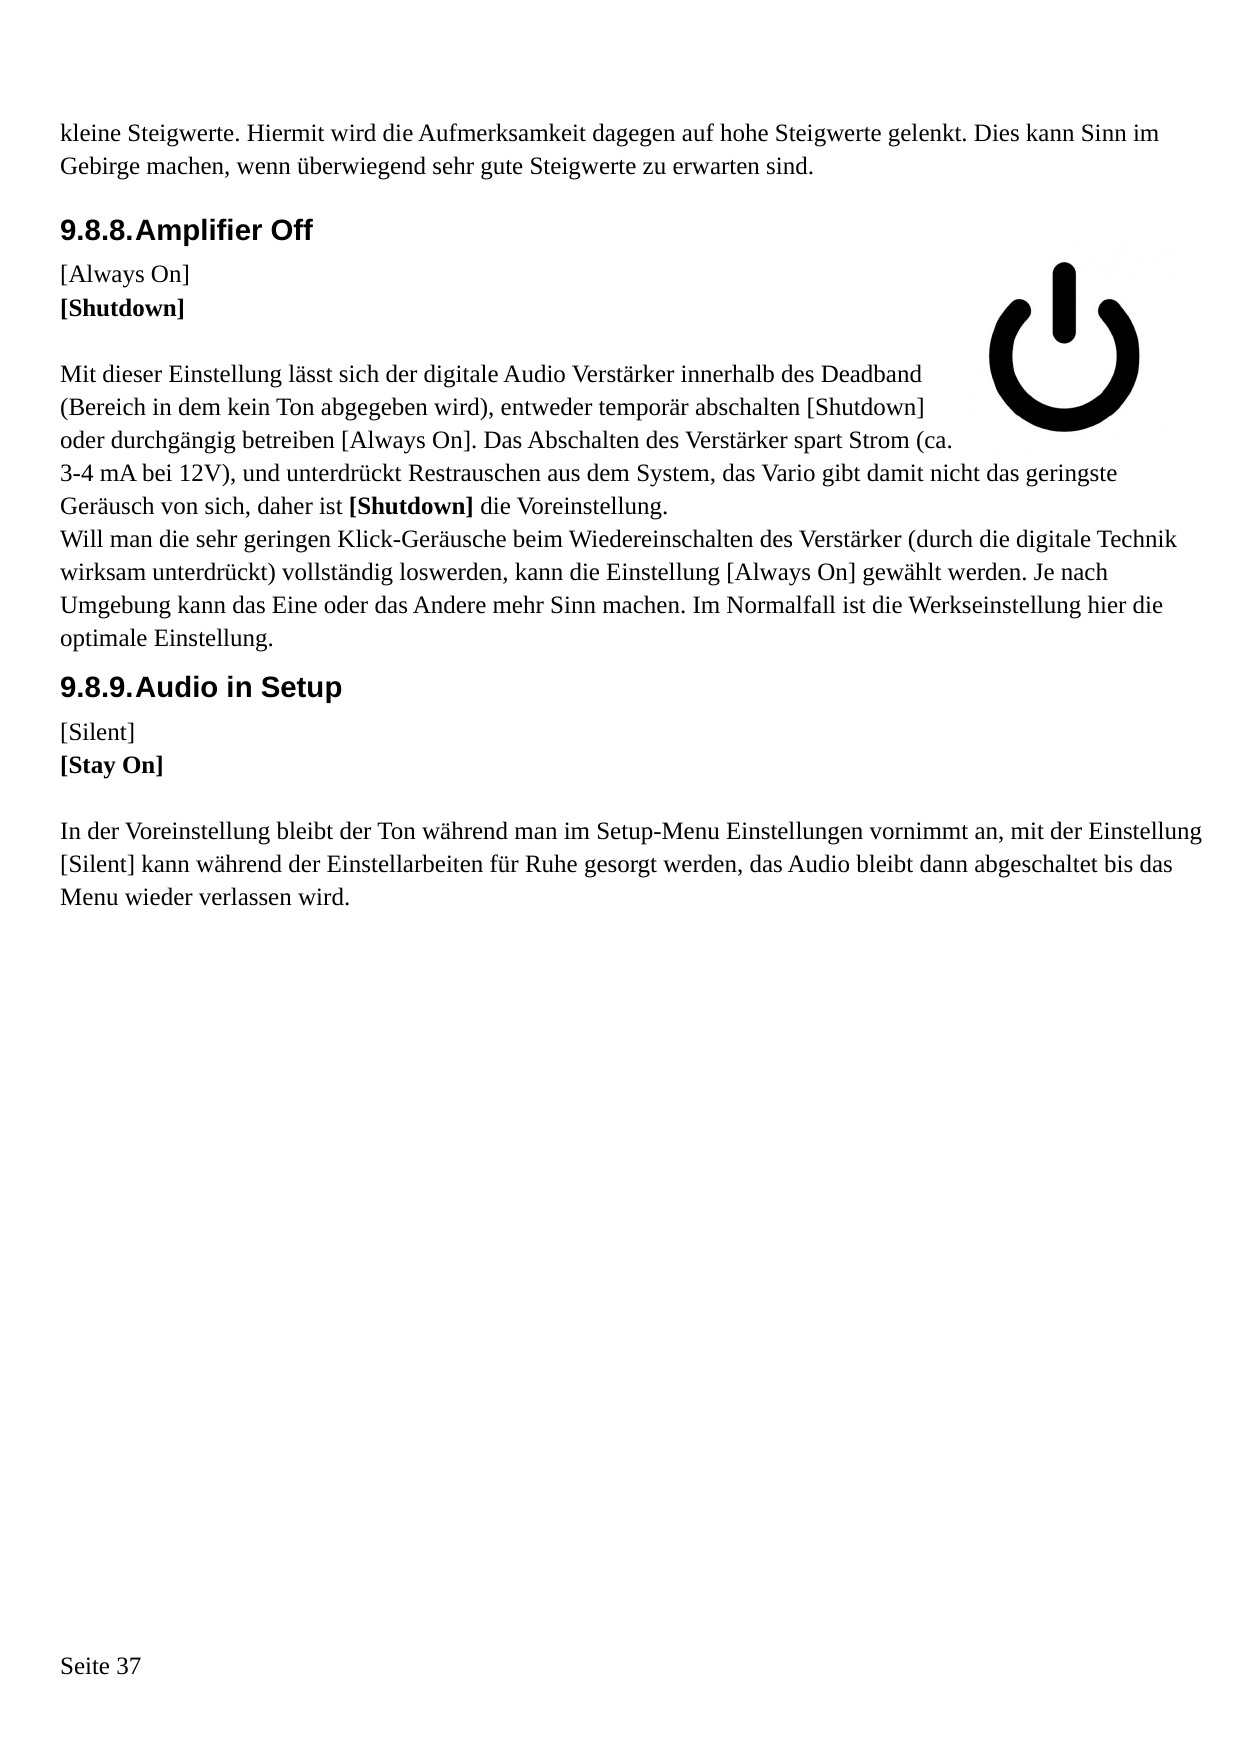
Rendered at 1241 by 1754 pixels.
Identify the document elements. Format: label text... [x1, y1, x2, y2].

text [Always On] [60, 259, 960, 288]
text [Silent] [60, 717, 1207, 745]
subtitle Audio in Setup [60, 670, 1207, 704]
text In der Voreinstellung bleibt der Ton während man im Setup-Menu Einstellungen vornimmt an, mit der Einstellung [Silent] kann während der Einstellarbeiten für Ruhe gesorgt werden, das Audio bleibt dann abgeschaltet bis das Menu wieder verlassen wird. [60, 816, 1207, 911]
text kleine Steigwerte. Hiermit wird die Aufmerksamkeit dagegen auf hohe Steigwerte gelenkt. Dies kann Sinn im Gebirge machen, wenn überwiegend sehr gute Steigwerte zu erwarten sind. [60, 118, 1207, 180]
text [1174, 293, 1207, 321]
text [1174, 259, 1207, 288]
text Will man die sehr geringen Klick-Geräusche beim Wiedereinschalten des Verstärker (durch die digitale Technik wirksam unterdrückt) vollständig loswerden, kann die Einstellung [Always On] gewählt werden. Je nach Umgebung kann das Eine oder das Andere mehr Sinn machen. Im Normalfall ist die Werkseinstellung hier die optimale Einstellung. [60, 524, 1207, 652]
text [Shutdown] [60, 293, 960, 321]
picture [960, 236, 1174, 455]
text [Stay On] [60, 750, 1207, 778]
text Mit dieser Einstellung lässt sich der digitale Audio Verstärker innerhalb des Deadband (Bereich in dem kein Ton abgegeben wird), entweder temporär abschalten [Shutdown] oder durchgängig betreiben [Always On]. Das Abschalten des Verstärker spart Strom (ca. 3-4 mA bei 12V), und unterdrückt Restrauschen aus dem System, das Vario gibt damit nicht das geringste Geräusch von sich, daher ist [Shutdown] die Voreinstellung. [60, 359, 1207, 519]
subtitle Amplifier Off [60, 213, 1207, 247]
